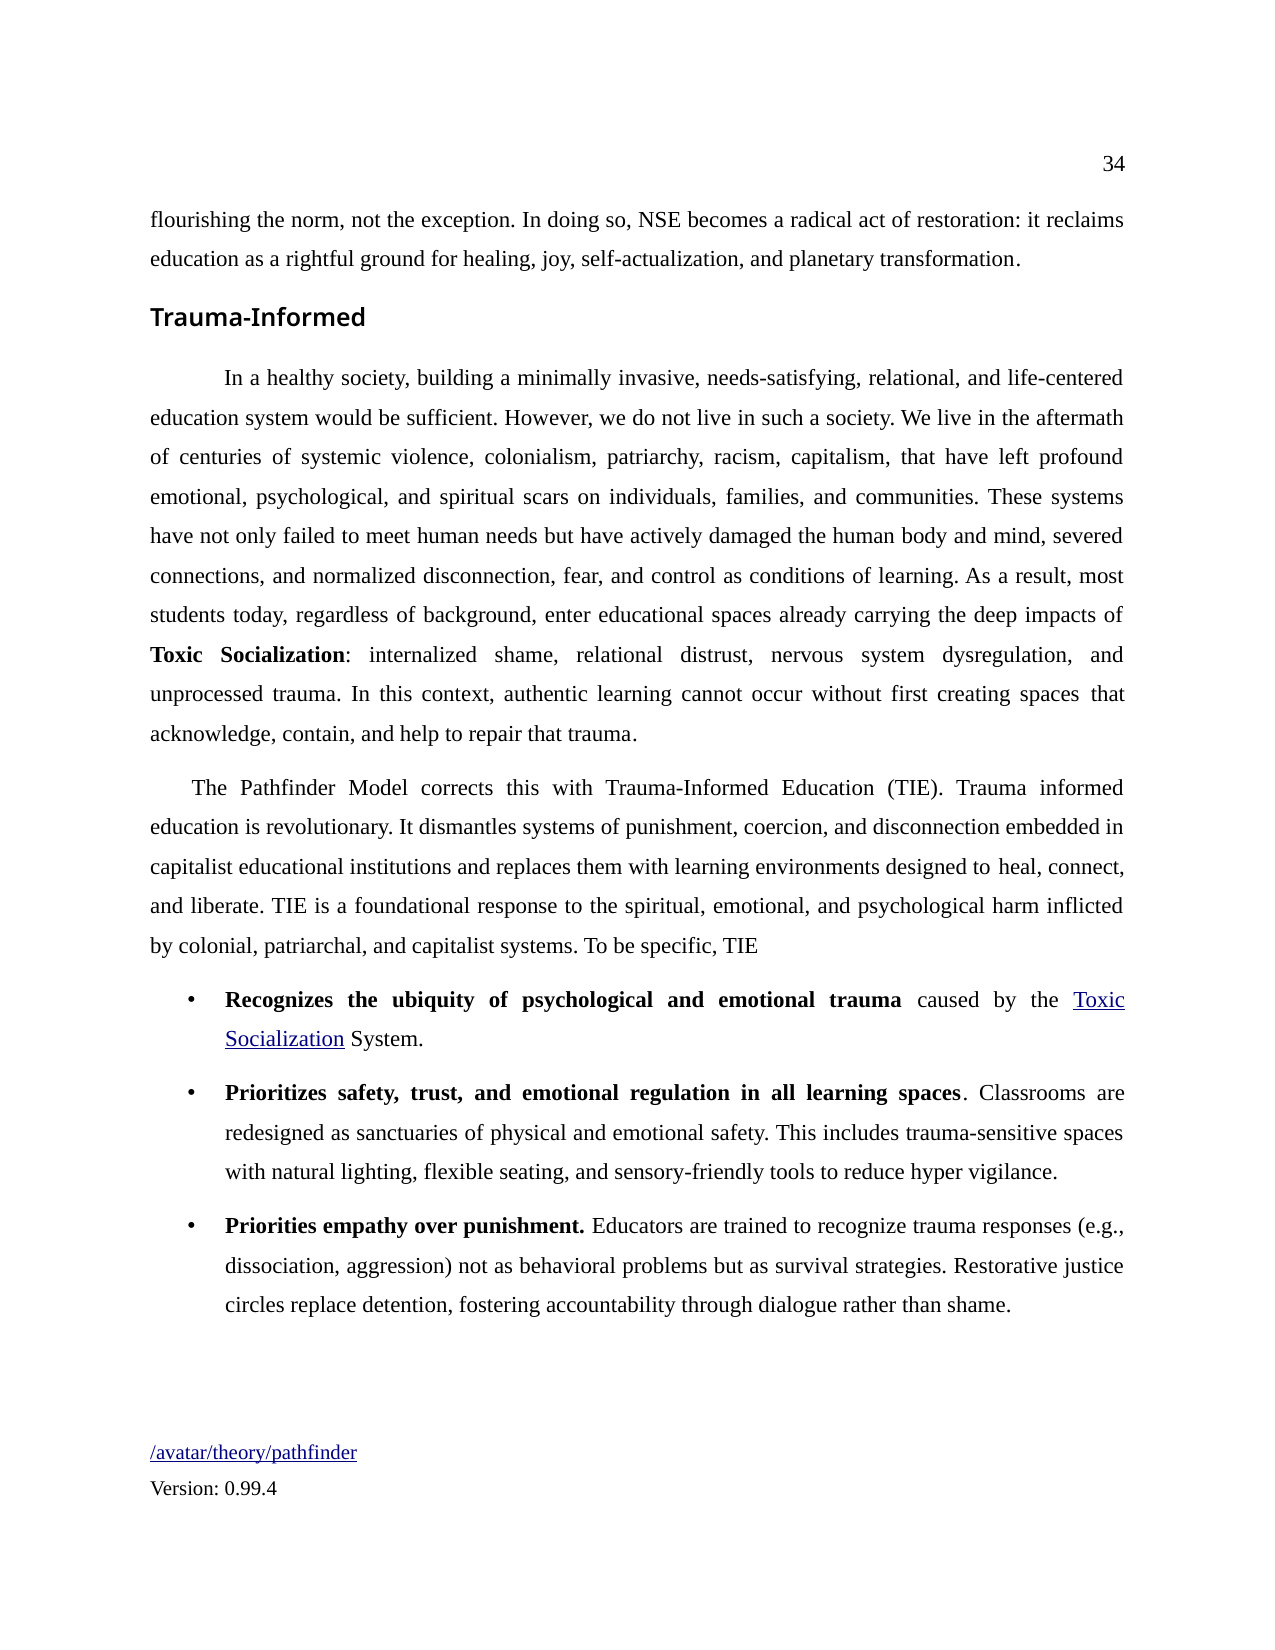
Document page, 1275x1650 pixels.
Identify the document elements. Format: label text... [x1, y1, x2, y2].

subtitle Trauma-Informed [150, 299, 1125, 333]
list Prioritizes safety, trust, and emotional regulation in all learning spaces. Classrooms are redesigned as sanctuaries of physical and emotional safety. This includes trauma-sensitive spaces with natural lighting, flexible seating, and sensory-friendly tools to reduce hyper vigilance. [187, 1079, 1125, 1185]
text In a healthy society, building a minimally invasive, needs-satisfying, relational, and life-centered education system would be sufficient. However, we do not live in such a society. We live in the aftermath of centuries of systemic violence, colonialism, patriarchy, racism, capitalism, that have left profound emotional, psychological, and spiritual scars on individuals, families, and communities. These systems have not only failed to meet human needs but have actively damaged the human body and mind, severed connections, and normalized disconnection, fear, and control as conditions of learning. As a result, most students today, regardless of background, enter educational spaces already carrying the deep impacts of Toxic Socialization: internalized shame, relational distrust, nervous system dysregulation, and unprocessed trauma. In this context, authentic learning cannot occur without first creating spaces that acknowledge, contain, and help to repair that trauma. [150, 364, 1125, 746]
list Recognizes the ubiquity of psychological and emotional trauma caused by the Toxic Socialization System. [187, 986, 1125, 1052]
text The Pathfinder Model corrects this with Trauma-Informed Education (TIE). Trauma informed education is revolutionary. It dismantles systems of punishment, coercion, and disconnection embedded in capitalist educational institutions and replaces them with learning environments designed to heal, connect, and liberate. TIE is a foundational response to the spiritual, emotional, and psychological harm inflicted by colonial, patriarchal, and capitalist systems. To be specific, TIE [150, 774, 1125, 958]
text flourishing the norm, not the exception. In doing so, NSE becomes a radical act of restoration: it reclaims education as a rightful ground for healing, joy, self-actualization, and planetary transformation. [150, 206, 1125, 272]
list Priorities empathy over punishment. Educators are trained to recognize trauma responses (e.g., dissociation, aggression) not as behavioral problems but as survival strategies. Restorative justice circles replace detention, fostering accountability through dialogue rather than shame. [187, 1212, 1125, 1318]
